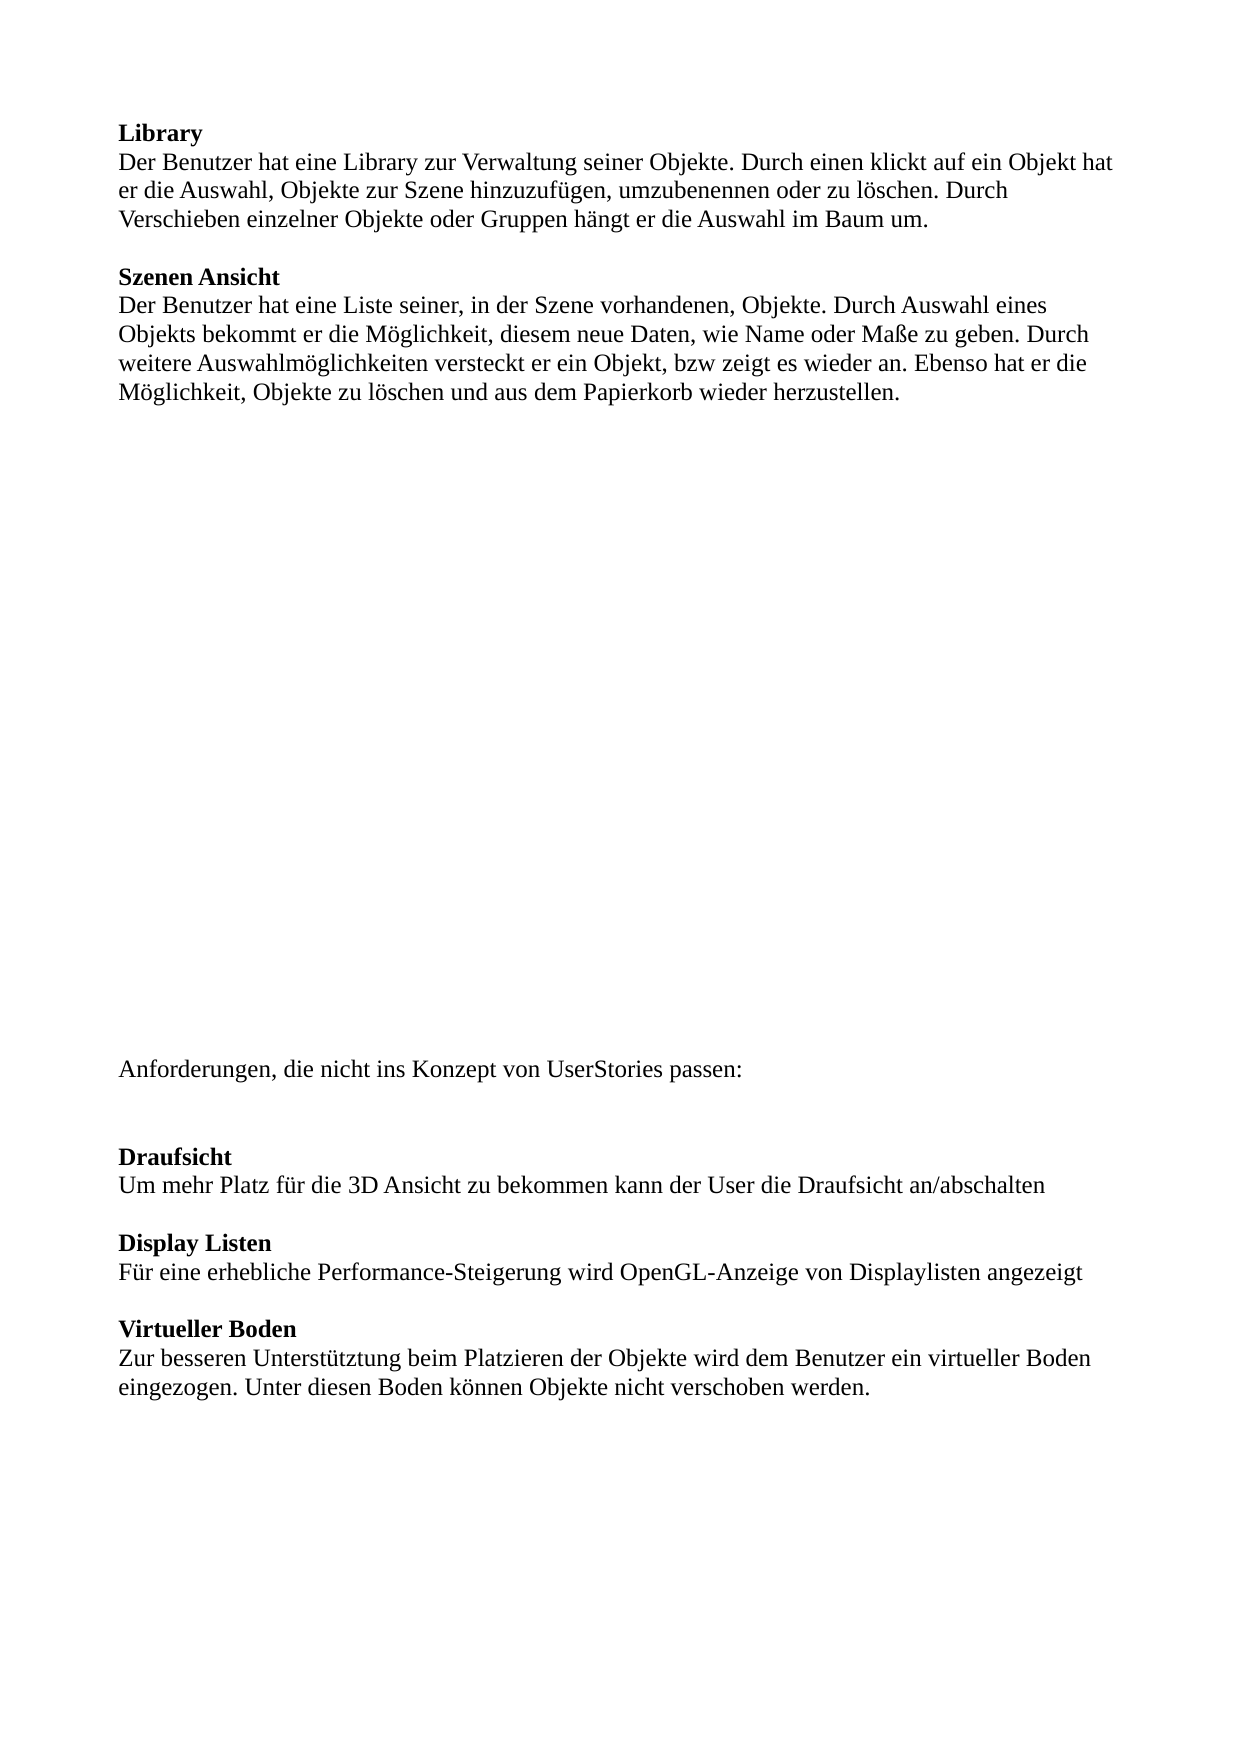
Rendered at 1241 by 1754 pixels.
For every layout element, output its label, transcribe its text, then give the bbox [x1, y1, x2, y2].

text Zur besseren Unterstütztung beim Platzieren der Objekte wird dem Benutzer ein virtueller Boden eingezogen. Unter diesen Boden können Objekte nicht verschoben werden. [118, 1343, 1122, 1400]
text Virtueller Boden [118, 1314, 1122, 1343]
text Display Listen [118, 1228, 1122, 1257]
text Der Benutzer hat eine Liste seiner, in der Szene vorhandenen, Objekte. Durch Auswahl eines Objekts bekommt er die Möglichkeit, diesem neue Daten, wie Name oder Maße zu geben. Durch weitere Auswahlmöglichkeiten versteckt er ein Objekt, bzw zeigt es wieder an. Ebenso hat er die Möglichkeit, Objekte zu löschen und aus dem Papierkorb wieder herzustellen. [118, 291, 1122, 406]
text Draufsicht [118, 1142, 1122, 1170]
text Szenen Ansicht [118, 262, 1122, 291]
text Anforderungen, die nicht ins Konzept von UserStories passen: [118, 1054, 1122, 1082]
text Der Benutzer hat eine Library zur Verwaltung seiner Objekte. Durch einen klickt auf ein Objekt hat er die Auswahl, Objekte zur Szene hinzuzufügen, umzubenennen oder zu löschen. Durch Verschieben einzelner Objekte oder Gruppen hängt er die Auswahl im Baum um. [118, 147, 1122, 233]
text Für eine erhebliche Performance-Steigerung wird OpenGL-Anzeige von Displaylisten angezeigt [118, 1257, 1122, 1285]
text Library [118, 118, 1122, 147]
text Um mehr Platz für die 3D Ansicht zu bekommen kann der User die Draufsicht an/abschalten [118, 1170, 1122, 1199]
